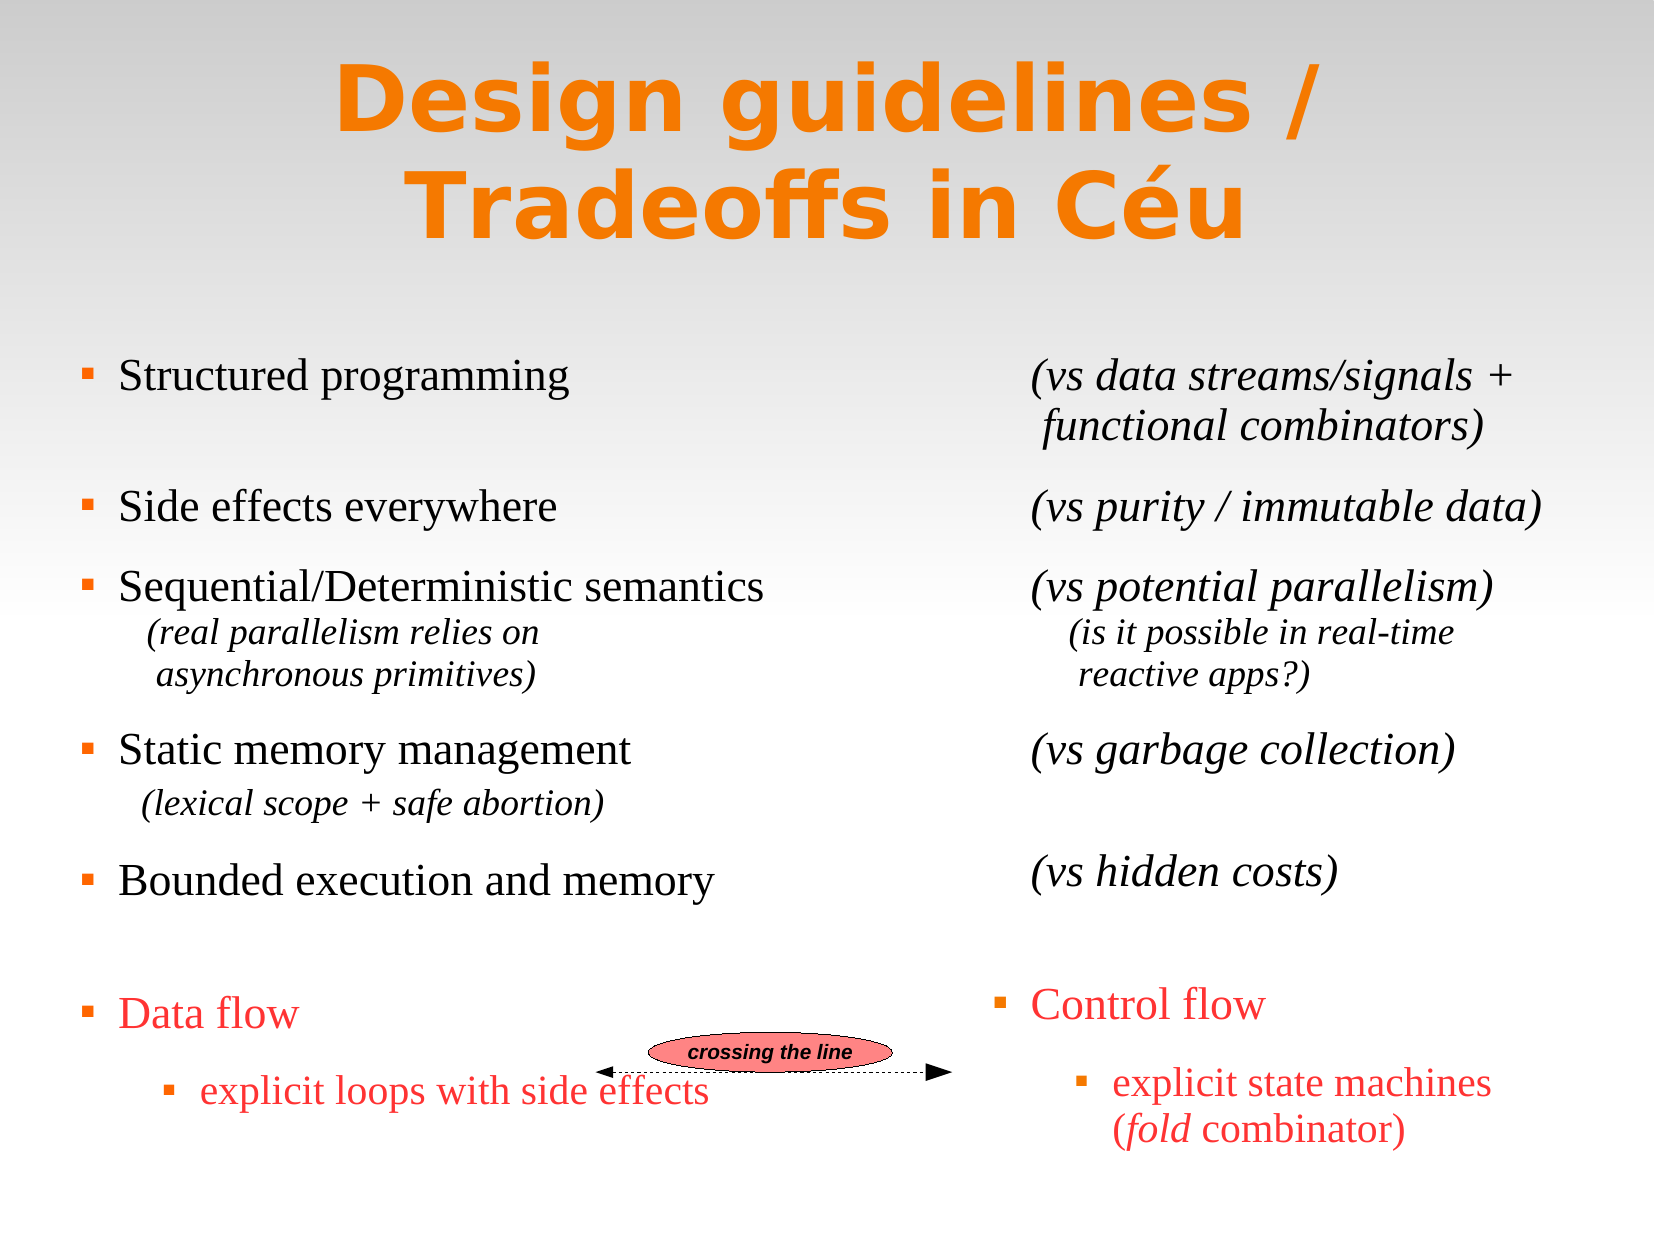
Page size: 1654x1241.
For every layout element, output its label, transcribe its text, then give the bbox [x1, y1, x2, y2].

text_box crossing the line [648, 1032, 893, 1073]
list Structured programming Side effects everywhere Sequential/Deterministic semantics (real parallelism relies on asynchronous primitives) Static memory management (lexical scope + safe abortion) Bounded execution and memory Data flow explicit loops with side effects [0, 349, 863, 1241]
title Design guidelines / Tradeoffs in Céu [82, 45, 1571, 261]
list (vs data streams/signals + functional combinators) (vs purity / immutable data) (vs potential parallelism) (is it possible in real-time reactive apps?) (vs garbage collection) (vs hidden costs) Control flow explicit state machines (fold combinator) [904, 349, 1648, 1241]
